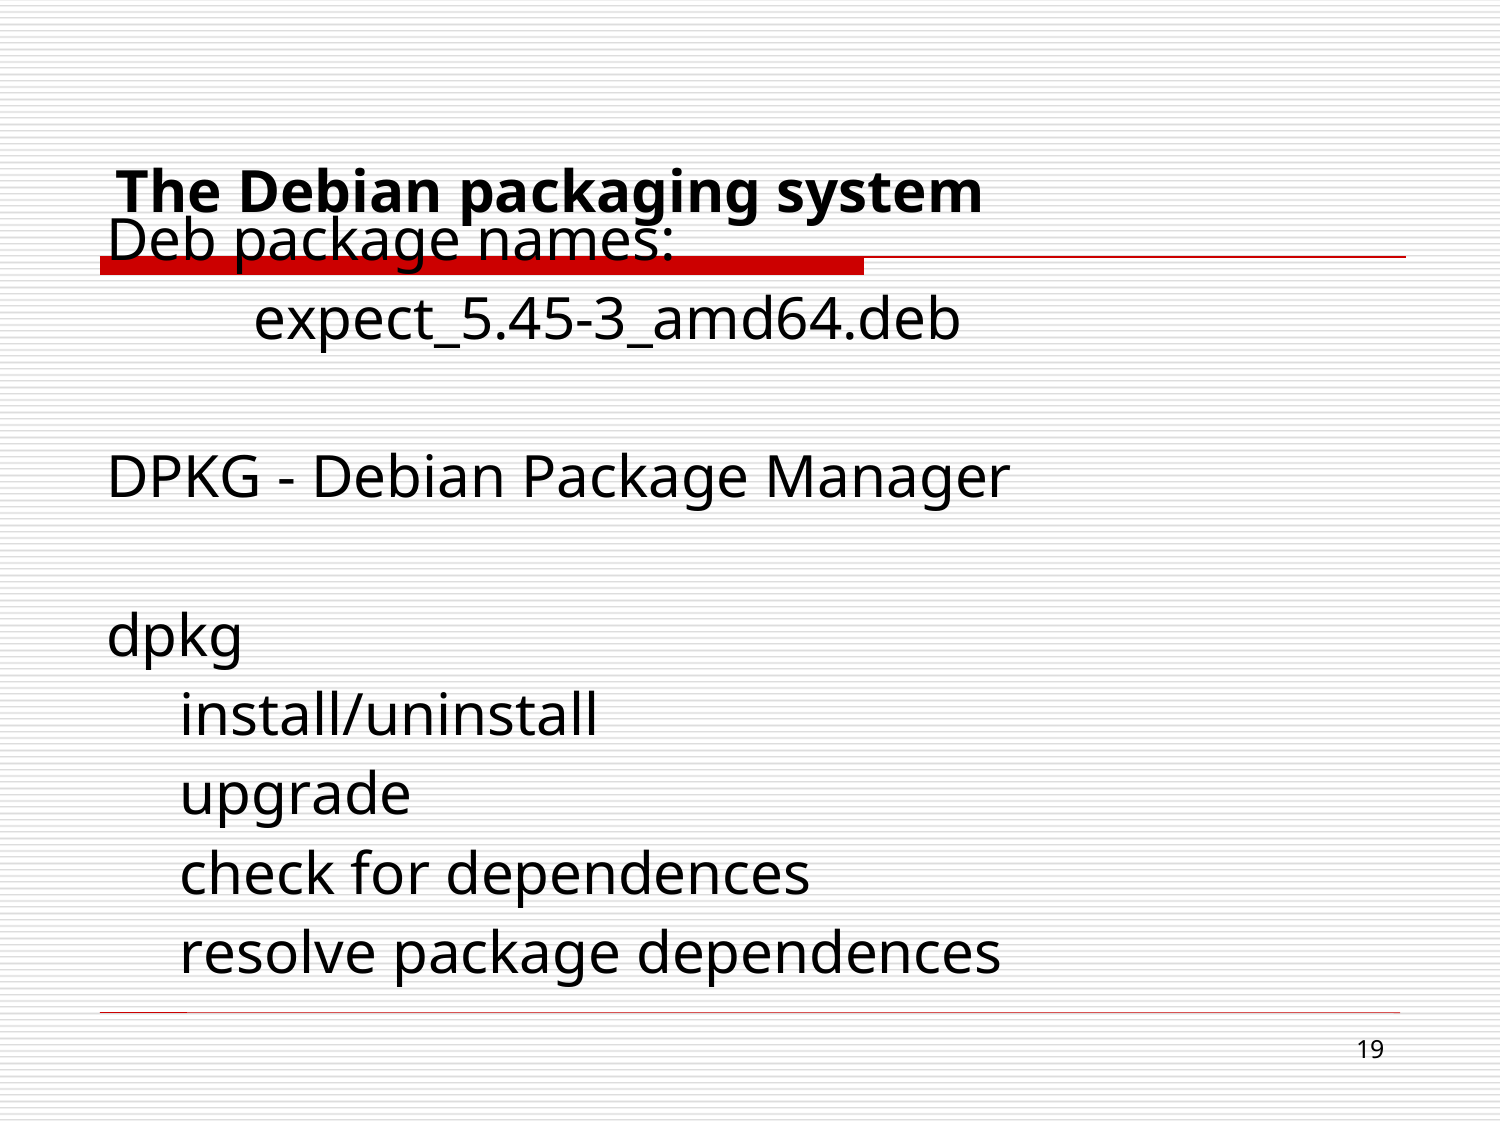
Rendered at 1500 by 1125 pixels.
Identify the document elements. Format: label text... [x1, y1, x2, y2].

text_box Deb package names: expect_5.45-3_amd64.deb DPKG - Debian Package Manager dpkg install/uninstall upgrade check for dependences resolve package dependences [17, 236, 1500, 999]
title The Debian packaging system [100, 94, 1376, 236]
picture [0, 0, 1500, 1125]
